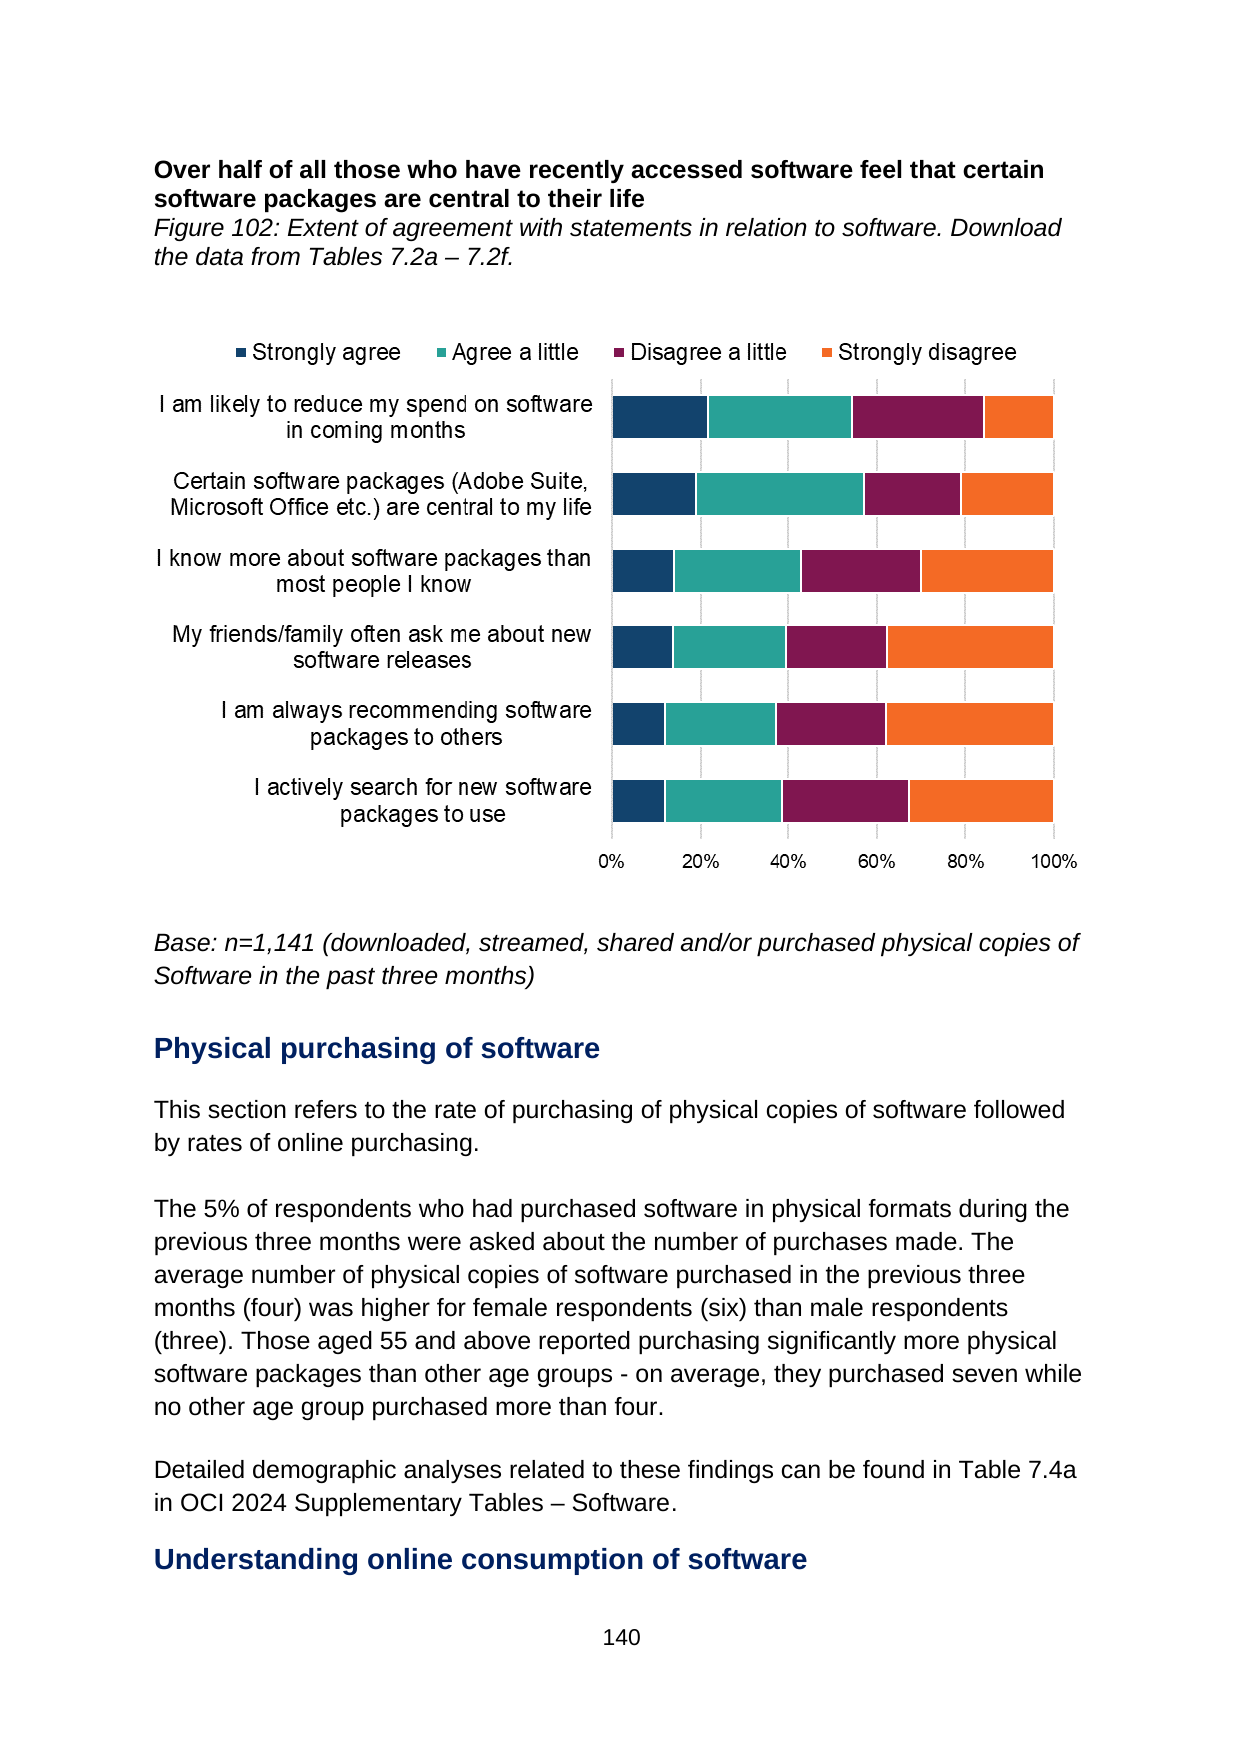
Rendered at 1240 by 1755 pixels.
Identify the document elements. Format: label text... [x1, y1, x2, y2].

subtitle Over half of all those who have recently accessed software feel that certain software packages are central to their life [153, 155, 1089, 213]
text Figure 102: Extent of agreement with statements in relation to software. Download the data from Tables 7.2a – 7.2f. [153, 213, 1089, 270]
text Detailed demographic analyses related to these findings can be found in Table 7.4a in OCI 2024 Supplementary Tables – Software. [153, 1455, 1101, 1517]
subtitle Understanding online consumption of software [153, 1542, 1089, 1575]
text Base: n=1,141 (downloaded, streamed, shared and/or purchased physical copies of Software in the past three months) [153, 928, 1089, 989]
text This section refers to the rate of purchasing of physical copies of software followed by rates of online purchasing. [153, 1094, 1089, 1156]
text The 5% of respondents who had purchased software in physical formats during the previous three months were asked about the number of purchases made. The average number of physical copies of software purchased in the previous three months (four) was higher for female respondents (six) than male respondents (three). Those aged 55 and above reported purchasing significantly more physical software packages than other age groups - on average, they purchased seven while no other age group purchased more than four. [153, 1194, 1089, 1421]
subtitle Physical purchasing of software [153, 1031, 1089, 1064]
